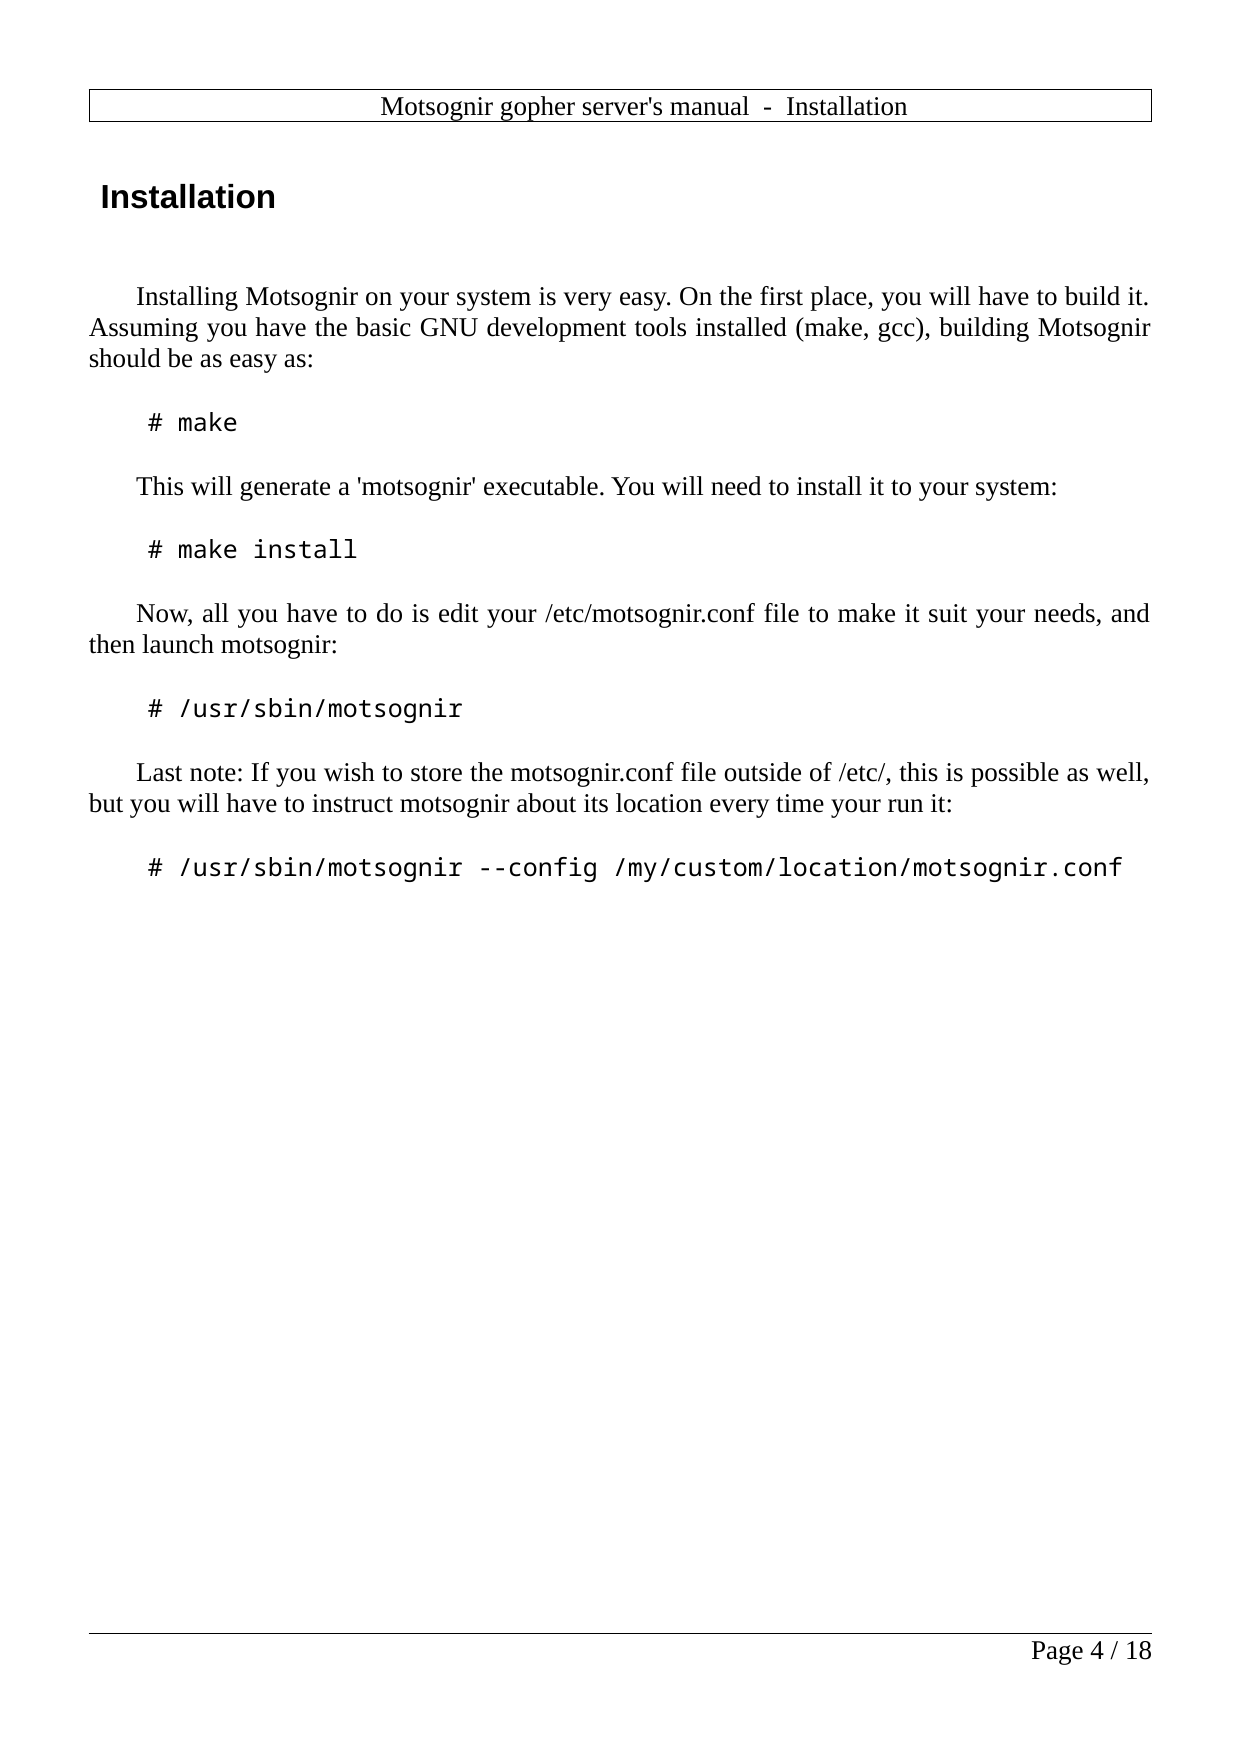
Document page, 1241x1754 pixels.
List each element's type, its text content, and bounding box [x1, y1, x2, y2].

text # /usr/sbin/motsognir [148, 691, 1152, 725]
text # /usr/sbin/motsognir --config /my/custom/location/motsognir.conf [148, 849, 1152, 883]
text # make [148, 405, 1152, 439]
text Installing Motsognir on your system is very easy. On the first place, you will have to build it. Assuming you have the basic GNU development tools installed (make, gcc), building Motsognir should be as easy as: [88, 280, 1152, 373]
text Last note: If you wish to store the motsognir.conf file outside of /etc/, this is possible as well, but you will have to instruct motsognir about its location every time your run it: [88, 756, 1152, 818]
text # make install [148, 532, 1152, 566]
text Now, all you have to do is edit your /etc/motsognir.conf file to make it suit your needs, and then launch motsognir: [88, 597, 1152, 660]
subtitle Installation [100, 177, 1152, 215]
text This will generate a 'motsognir' executable. You will need to install it to your system: [88, 470, 1152, 501]
